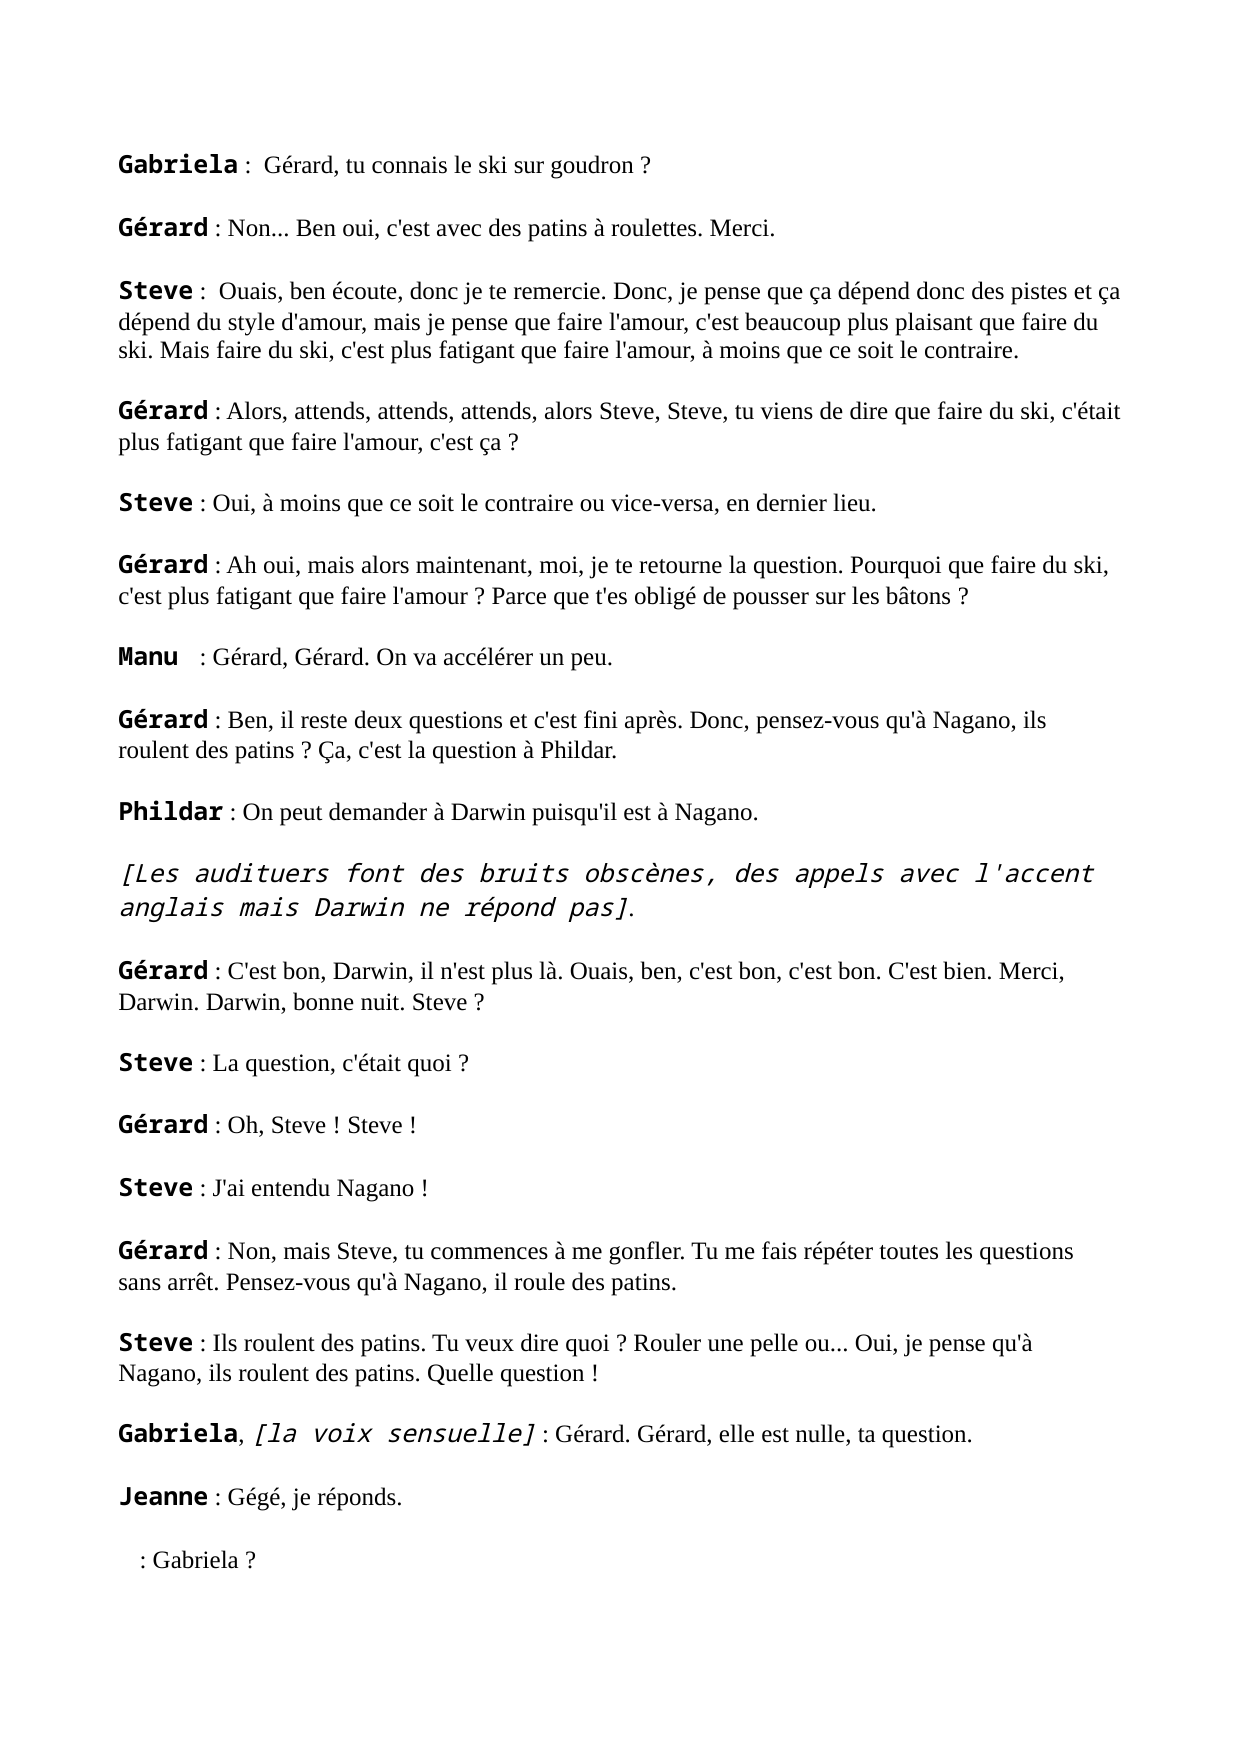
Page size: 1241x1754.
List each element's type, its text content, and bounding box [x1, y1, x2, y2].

text Gérard : Ah oui, mais alors maintenant, moi, je te retourne la question. Pourquoi que faire du ski, c'est plus fatigant que faire l'amour ? Parce que t'es obligé de pousser sur les bâtons ? [118, 547, 1122, 610]
text Gabriela, [la voix sensuelle] : Gérard. Gérard, elle est nulle, ta question. [118, 1416, 1122, 1450]
text Gérard : Ben, il reste deux questions et c'est fini après. Donc, pensez-vous qu'à Nagano, ils roulent des patins ? Ça, c'est la question à Phildar. [118, 702, 1122, 764]
text Gabriela : Gérard, tu connais le ski sur goudron ? [118, 147, 1122, 181]
text Phildar : On peut demander à Darwin puisqu'il est à Nagano. [118, 793, 1122, 827]
text Manu : Gérard, Gérard. On va accélérer un peu. [118, 639, 1122, 673]
text Steve : Ils roulent des patins. Tu veux dire quoi ? Rouler une pelle ou... Oui, je pense qu'à Nagano, ils roulent des patins. Quelle question ! [118, 1324, 1122, 1387]
text Gérard : Oh, Steve ! Steve ! [118, 1107, 1122, 1141]
text Steve : Oui, à moins que ce soit le contraire ou vice-versa, en dernier lieu. [118, 484, 1122, 518]
text Steve : Ouais, ben écoute, donc je te remercie. Donc, je pense que ça dépend donc des pistes et ça dépend du style d'amour, mais je pense que faire l'amour, c'est beaucoup plus plaisant que faire du ski. Mais faire du ski, c'est plus fatigant que faire l'amour, à moins que ce soit le contraire. [118, 272, 1122, 364]
text Gérard : Alors, attends, attends, attends, alors Steve, Steve, tu viens de dire que faire du ski, c'était plus fatigant que faire l'amour, c'est ça ? [118, 393, 1122, 456]
text Gérard : Non, mais Steve, tu commences à me gonfler. Tu me fais répéter toutes les questions sans arrêt. Pensez-vous qu'à Nagano, il roule des patins. [118, 1233, 1122, 1296]
text : Gabriela ? [118, 1542, 1122, 1576]
text Steve : J'ai entendu Nagano ! [118, 1170, 1122, 1204]
text Gérard : C'est bon, Darwin, il n'est plus là. Ouais, ben, c'est bon, c'est bon. C'est bien. Merci, Darwin. Darwin, bonne nuit. Steve ? [118, 953, 1122, 1016]
text Steve : La question, c'était quoi ? [118, 1044, 1122, 1078]
text Jeanne : Gégé, je réponds. [118, 1479, 1122, 1513]
text [Les audituers font des bruits obscènes, des appels avec l'accent anglais mais Darwin ne répond pas]. [118, 856, 1122, 924]
text Gérard : Non... Ben oui, c'est avec des patins à roulettes. Merci. [118, 210, 1122, 244]
